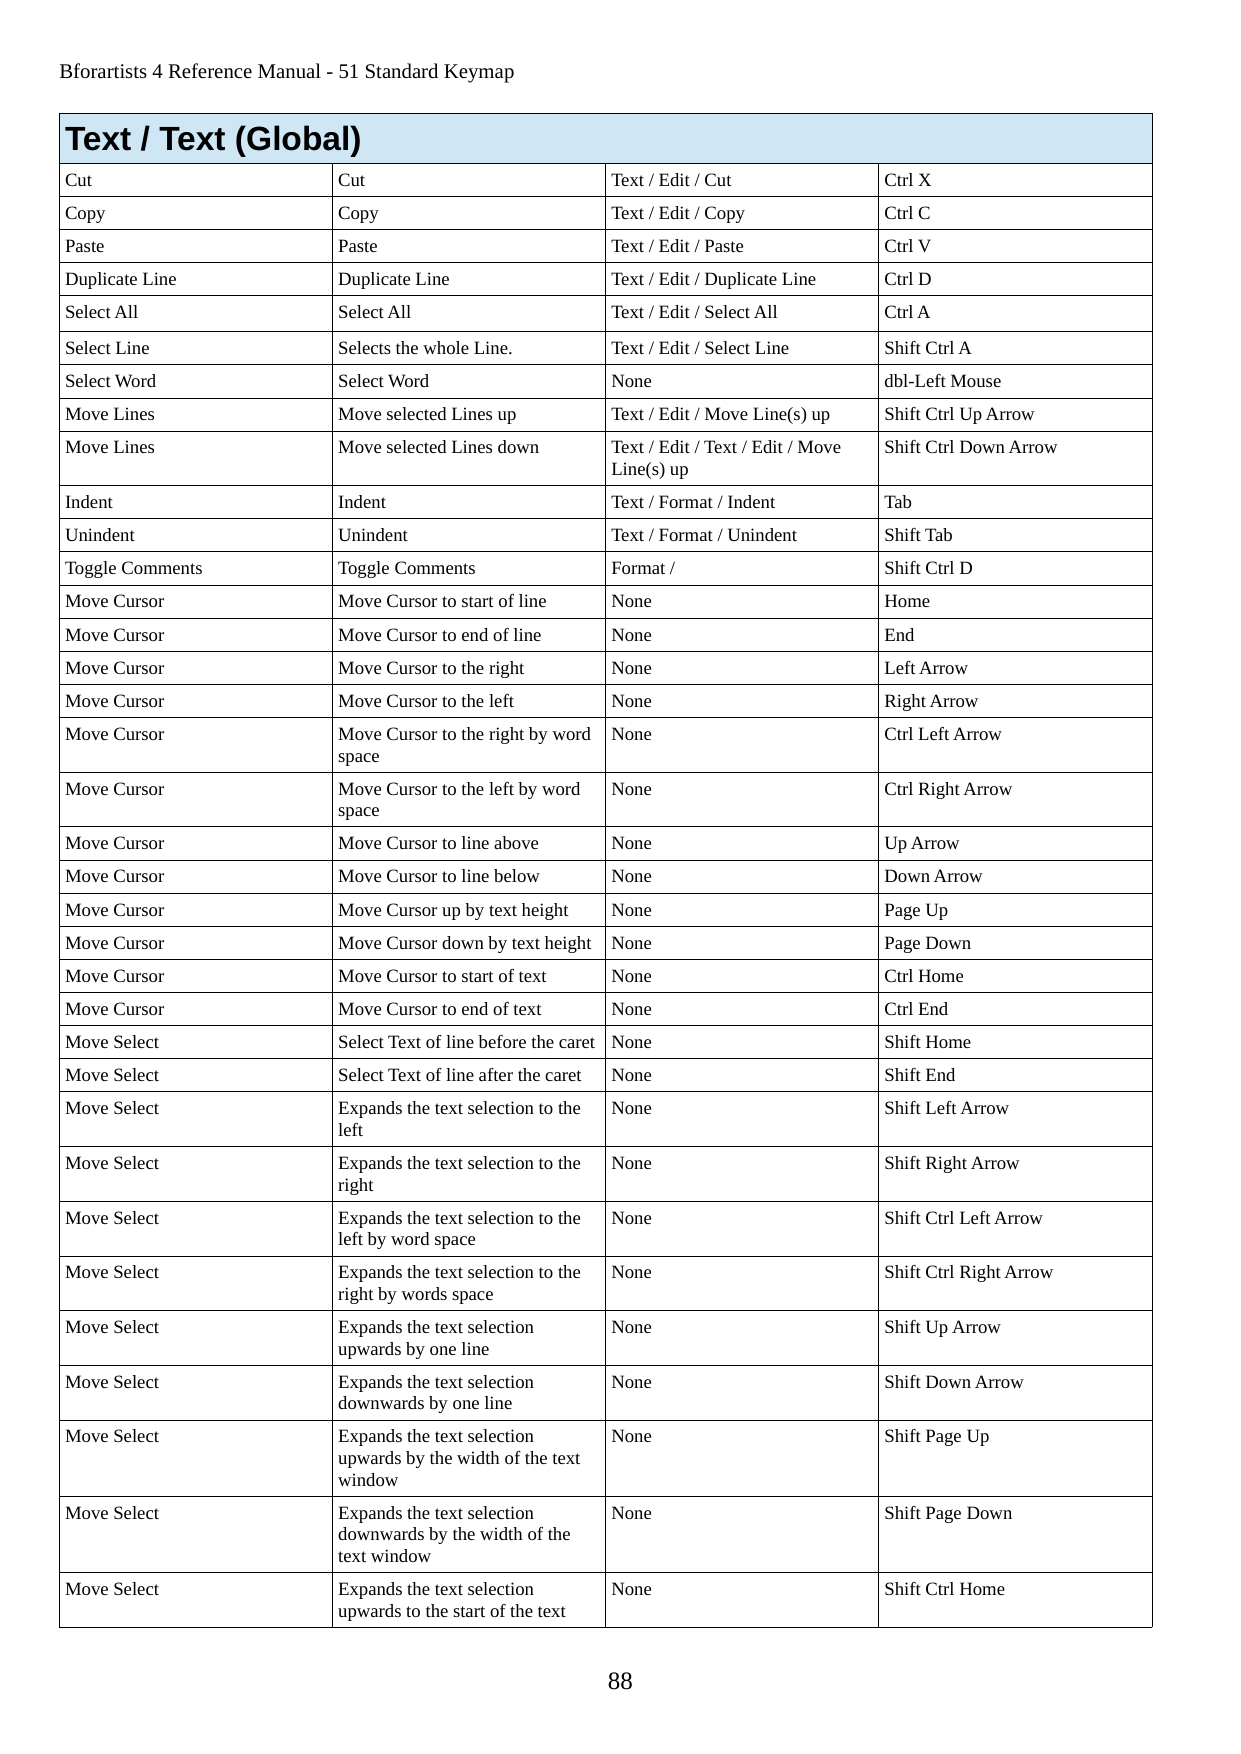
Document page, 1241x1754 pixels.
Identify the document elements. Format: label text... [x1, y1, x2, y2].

table_cell Shift Page Up [879, 1421, 1152, 1496]
table_cell Text / Format / Unindent [606, 519, 878, 551]
table_cell Indent [60, 486, 332, 518]
table_cell dbl-Left Mouse [879, 365, 1152, 397]
table_cell Expands the text selection to the left [333, 1092, 605, 1146]
table_cell Ctrl A [879, 296, 1152, 331]
table_cell None [606, 1026, 878, 1058]
table_cell None [606, 685, 878, 717]
table_cell Text / Format / Indent [606, 486, 878, 518]
table_cell Move Cursor [60, 586, 332, 618]
table_cell Shift Page Down [879, 1497, 1152, 1572]
table_cell Move Cursor to line above [333, 827, 605, 859]
table_cell Move Cursor to start of text [333, 960, 605, 992]
table_cell Ctrl Right Arrow [879, 773, 1152, 826]
table_cell Select Line [60, 332, 332, 364]
table_cell Copy [60, 197, 332, 229]
table_cell Expands the text selection to the left by word space [333, 1202, 605, 1256]
table_cell Move Cursor [60, 993, 332, 1025]
table_cell None [606, 1366, 878, 1419]
table_cell Ctrl C [879, 197, 1152, 229]
table_cell Move Select [60, 1059, 332, 1091]
table_cell Text / Edit / Paste [606, 230, 878, 262]
table_cell Move Lines [60, 399, 332, 431]
table_cell Text / Edit / Select All [606, 296, 878, 331]
table_cell Shift End [879, 1059, 1152, 1091]
table_cell None [606, 1497, 878, 1572]
table_cell Toggle Comments [333, 552, 605, 584]
table_cell Shift Ctrl Left Arrow [879, 1202, 1152, 1256]
table_cell Expands the text selection upwards by the width of the text window [333, 1421, 605, 1496]
table_cell Move Select [60, 1092, 332, 1146]
table_cell End [879, 619, 1152, 651]
table_cell None [606, 927, 878, 959]
table_cell Text / Edit / Cut [606, 164, 878, 196]
table_cell Shift Ctrl A [879, 332, 1152, 364]
table_cell Move Cursor [60, 927, 332, 959]
table_cell Paste [333, 230, 605, 262]
table_cell None [606, 993, 878, 1025]
table_cell Home [879, 586, 1152, 618]
table_cell Select All [333, 296, 605, 331]
table_cell None [606, 586, 878, 618]
table_cell Shift Ctrl Home [879, 1573, 1152, 1627]
table_cell Expands the text selection to the right [333, 1147, 605, 1201]
table_cell None [606, 365, 878, 397]
table_cell Move Cursor to the left by word space [333, 773, 605, 826]
table_cell Duplicate Line [60, 263, 332, 295]
table_cell Move Select [60, 1202, 332, 1256]
table_cell Move Cursor [60, 619, 332, 651]
table_cell Shift Down Arrow [879, 1366, 1152, 1419]
table_cell Unindent [60, 519, 332, 551]
table_cell None [606, 1092, 878, 1146]
table_cell Move Cursor [60, 827, 332, 859]
table_cell Text / Edit / Text / Edit / Move Line(s) up [606, 432, 878, 485]
table_cell Right Arrow [879, 685, 1152, 717]
table_cell Tab [879, 486, 1152, 518]
table_cell Left Arrow [879, 652, 1152, 684]
table_cell None [606, 619, 878, 651]
table_cell Shift Ctrl D [879, 552, 1152, 584]
table_cell Move Cursor down by text height [333, 927, 605, 959]
table_cell Expands the text selection upwards to the start of the text [333, 1573, 605, 1627]
table_cell Select Text of line after the caret [333, 1059, 605, 1091]
table_cell Up Arrow [879, 827, 1152, 859]
table_cell Move Lines [60, 432, 332, 485]
table_cell Paste [60, 230, 332, 262]
table_cell None [606, 827, 878, 859]
table_cell Shift Right Arrow [879, 1147, 1152, 1201]
table_cell Select Word [60, 365, 332, 397]
table_cell None [606, 1059, 878, 1091]
table_cell None [606, 1311, 878, 1365]
table_cell Move Cursor [60, 773, 332, 826]
table_cell Move Select [60, 1573, 332, 1627]
table_cell Move Cursor to the right [333, 652, 605, 684]
table_cell Move Select [60, 1421, 332, 1496]
table_cell Move Cursor [60, 685, 332, 717]
table_cell None [606, 861, 878, 893]
table_cell None [606, 1202, 878, 1256]
table_cell Move Cursor to the right by word space [333, 718, 605, 772]
table_cell Unindent [333, 519, 605, 551]
table_cell Move Cursor [60, 960, 332, 992]
table_cell Copy [333, 197, 605, 229]
table_cell Move selected Lines up [333, 399, 605, 431]
table_cell Indent [333, 486, 605, 518]
table_cell Text / Edit / Duplicate Line [606, 263, 878, 295]
table_cell None [606, 1421, 878, 1496]
table_cell None [606, 718, 878, 772]
table_cell None [606, 1147, 878, 1201]
table_cell Select Text of line before the caret [333, 1026, 605, 1058]
table_cell Move selected Lines down [333, 432, 605, 485]
table_cell Move Cursor to start of line [333, 586, 605, 618]
table_cell Shift Ctrl Down Arrow [879, 432, 1152, 485]
table_header Text / Text (Global) [60, 114, 1152, 163]
table_cell Down Arrow [879, 861, 1152, 893]
table_cell Move Cursor to end of line [333, 619, 605, 651]
table_cell Move Cursor to line below [333, 861, 605, 893]
table_cell Shift Tab [879, 519, 1152, 551]
table_cell Page Up [879, 894, 1152, 926]
table_cell Text / Edit / Move Line(s) up [606, 399, 878, 431]
table_cell Move Cursor to the left [333, 685, 605, 717]
table_cell Select All [60, 296, 332, 331]
table_cell Move Cursor [60, 652, 332, 684]
table_cell Move Cursor up by text height [333, 894, 605, 926]
table_cell Move Select [60, 1311, 332, 1365]
table_cell Shift Ctrl Right Arrow [879, 1257, 1152, 1310]
table_cell Ctrl D [879, 263, 1152, 295]
table_cell Format / [606, 552, 878, 584]
table_cell Cut [333, 164, 605, 196]
table_cell Move Select [60, 1147, 332, 1201]
table_cell Cut [60, 164, 332, 196]
table_cell Page Down [879, 927, 1152, 959]
table_cell Ctrl X [879, 164, 1152, 196]
table_cell Move Cursor [60, 861, 332, 893]
table_cell Selects the whole Line. [333, 332, 605, 364]
table_cell None [606, 652, 878, 684]
table_cell Move Select [60, 1366, 332, 1419]
table_cell Ctrl End [879, 993, 1152, 1025]
table_cell Shift Home [879, 1026, 1152, 1058]
table_cell Ctrl Home [879, 960, 1152, 992]
table_cell Text / Edit / Copy [606, 197, 878, 229]
table_cell Move Cursor [60, 894, 332, 926]
table_cell Move Select [60, 1257, 332, 1310]
table_cell Move Cursor to end of text [333, 993, 605, 1025]
table_cell Move Select [60, 1497, 332, 1572]
table_cell None [606, 894, 878, 926]
table_cell None [606, 1257, 878, 1310]
table_cell None [606, 773, 878, 826]
table_cell Expands the text selection downwards by the width of the text window [333, 1497, 605, 1572]
table_cell Shift Ctrl Up Arrow [879, 399, 1152, 431]
table_cell Move Select [60, 1026, 332, 1058]
table_cell None [606, 1573, 878, 1627]
table_cell None [606, 960, 878, 992]
table_cell Text / Edit / Select Line [606, 332, 878, 364]
table_cell Toggle Comments [60, 552, 332, 584]
table_cell Expands the text selection upwards by one line [333, 1311, 605, 1365]
table_cell Shift Left Arrow [879, 1092, 1152, 1146]
table_cell Duplicate Line [333, 263, 605, 295]
table_cell Ctrl V [879, 230, 1152, 262]
table_cell Expands the text selection downwards by one line [333, 1366, 605, 1419]
table_cell Shift Up Arrow [879, 1311, 1152, 1365]
table_cell Expands the text selection to the right by words space [333, 1257, 605, 1310]
table_cell Ctrl Left Arrow [879, 718, 1152, 772]
table_cell Select Word [333, 365, 605, 397]
table_cell Move Cursor [60, 718, 332, 772]
